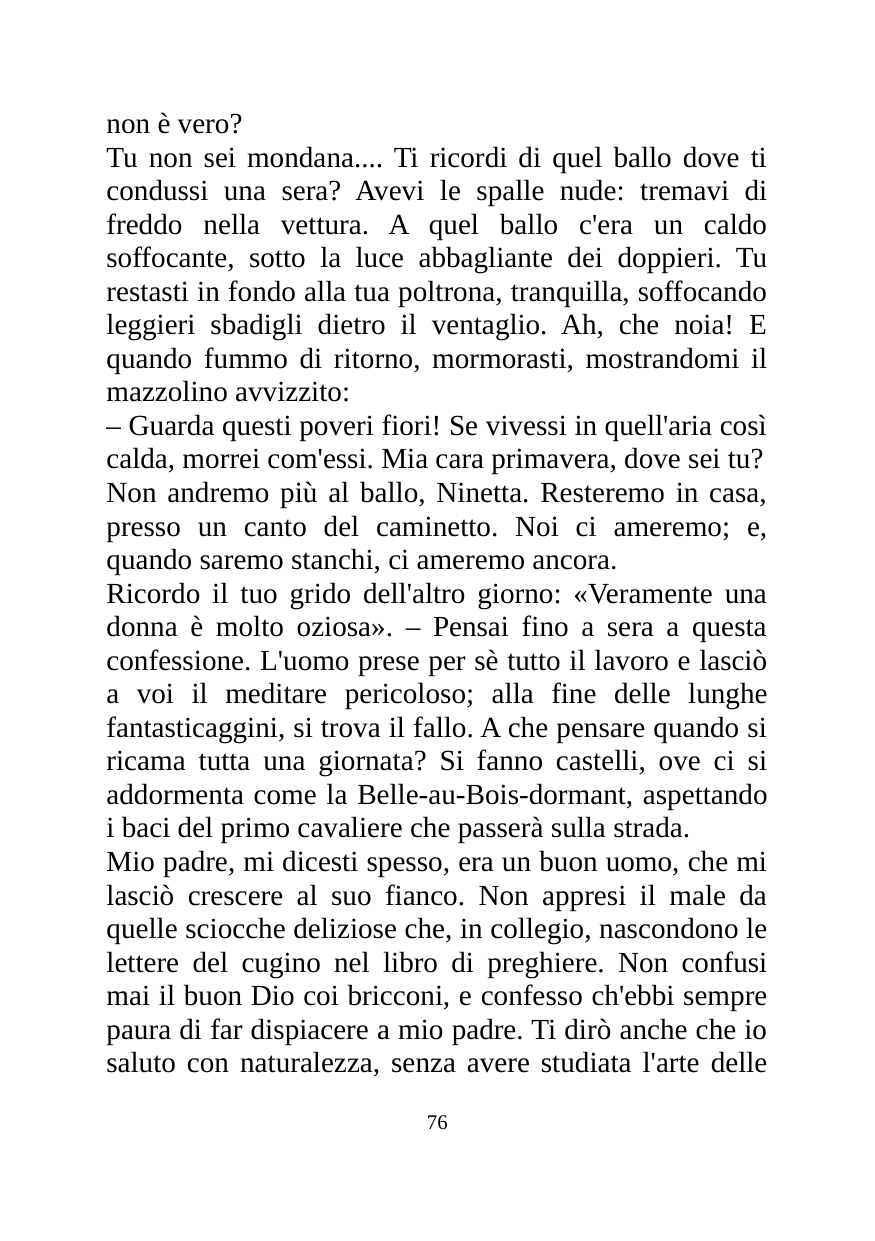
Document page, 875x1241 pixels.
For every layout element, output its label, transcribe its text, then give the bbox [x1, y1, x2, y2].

text Tu non sei mondana.... Ti ricordi di quel ballo dove ti condussi una sera? Avevi le spalle nude: tremavi di freddo nella vettura. A quel ballo c'era un caldo soffocante, sotto la luce abbagliante dei doppieri. Tu restasti in fondo alla tua poltrona, tranquilla, soffocando leggieri sbadigli dietro il ventaglio. Ah, che noia! E quando fummo di ritorno, mormorasti, mostrandomi il mazzolino avvizzito: [106, 140, 768, 408]
text Mio padre, mi dicesti spesso, era un buon uomo, che mi lasciò crescere al suo fianco. Non appresi il male da quelle sciocche deliziose che, in collegio, nascondono le lettere del cugino nel libro di preghiere. Non confusi mai il buon Dio coi bricconi, e confesso ch'ebbi sempre paura di far dispiacere a mio padre. Ti dirò anche che io saluto con naturalezza, senza avere studiata l'arte delle [106, 844, 768, 1079]
text – Guarda questi poveri fiori! Se vivessi in quell'aria così calda, morrei com'essi. Mia cara primavera, dove sei tu? [106, 408, 768, 475]
text non è vero? [106, 106, 768, 140]
text Ricordo il tuo grido dell'altro giorno: «Veramente una donna è molto oziosa». – Pensai fino a sera a questa confessione. L'uomo prese per sè tutto il lavoro e lasciò a voi il meditare pericoloso; alla fine delle lunghe fantasticaggini, si trova il fallo. A che pensare quando si ricama tutta una giornata? Si fanno castelli, ove ci si addormenta come la Belle-au-Bois-dormant, aspettando i baci del primo cavaliere che passerà sulla strada. [106, 576, 768, 844]
text Non andremo più al ballo, Ninetta. Resteremo in casa, presso un canto del caminetto. Noi ci ameremo; e, quando saremo stanchi, ci ameremo ancora. [106, 475, 768, 576]
